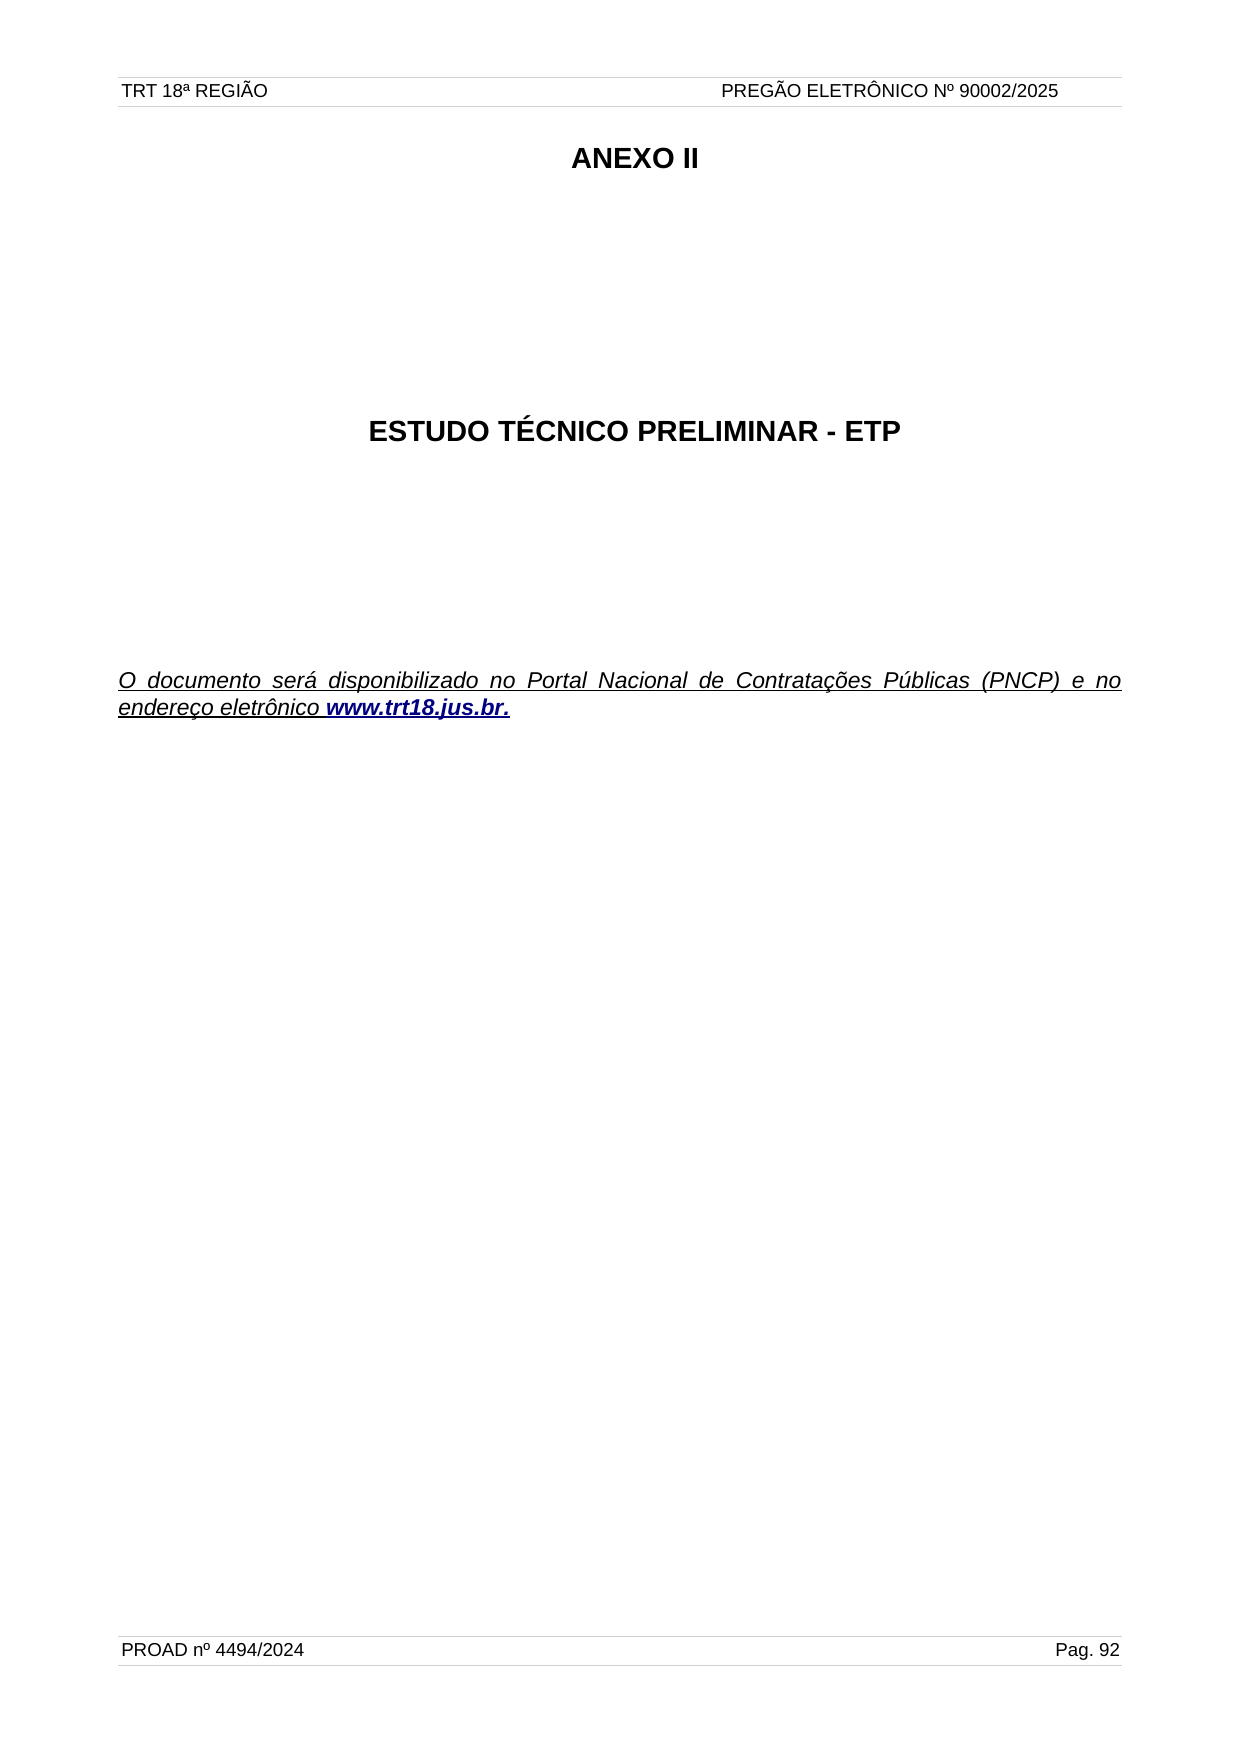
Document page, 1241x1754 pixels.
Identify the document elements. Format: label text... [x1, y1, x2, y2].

text ANEXO II [148, 141, 1122, 175]
text ESTUDO TÉCNICO PRELIMINAR - ETP [148, 414, 1122, 447]
text O documento será disponibilizado no Portal Nacional de Contratações Públicas (PNCP) e no [118, 667, 1122, 690]
text endereço eletrônico www.trt18.jus.br. [118, 691, 1122, 720]
